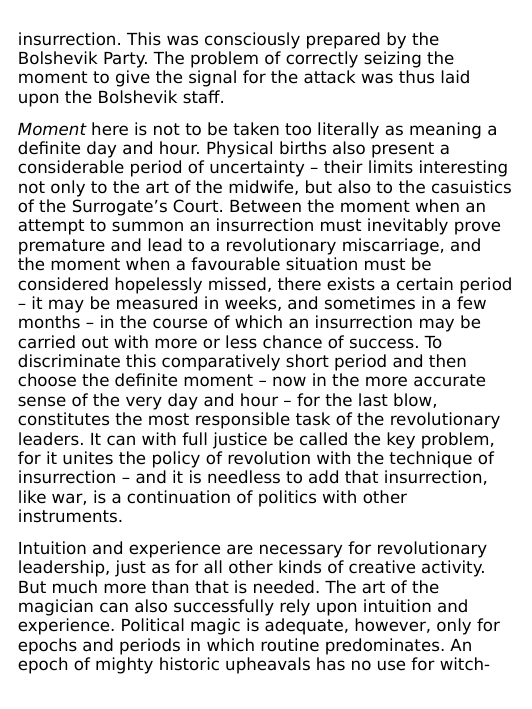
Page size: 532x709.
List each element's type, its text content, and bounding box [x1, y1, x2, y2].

text insurrection. This was consciously prepared by the Bolshevik Party. The problem of correctly seizing the moment to give the signal for the attack was thus laid upon the Bolshevik staff. [18, 29, 514, 107]
text Moment here is not to be taken too literally as meaning a definite day and hour. Physical births also present a considerable period of uncertainty – their limits interesting not only to the art of the midwife, but also to the casuistics of the Surrogate’s Court. Between the moment when an attempt to summon an insurrection must inevitably prove premature and lead to a revolutionary miscarriage, and the moment when a favourable situation must be considered hopelessly missed, there exists a certain period – it may be measured in weeks, and sometimes in a few months – in the course of which an insurrection may be carried out with more or less chance of success. To discriminate this comparatively short period and then choose the definite moment – now in the more accurate sense of the very day and hour – for the last blow, constitutes the most responsible task of the revolutionary leaders. It can with full justice be called the key problem, for it unites the policy of revolution with the technique of insurrection – and it is needless to add that insurrection, like war, is a continuation of politics with other instruments. [18, 119, 514, 526]
text Intuition and experience are necessary for revolutionary leadership, just as for all other kinds of creative activity. But much more than that is needed. The art of the magician can also successfully rely upon intuition and experience. Political magic is adequate, however, only for epochs and periods in which routine predominates. An epoch of mighty historic upheavals has no use for witch- [18, 539, 514, 674]
